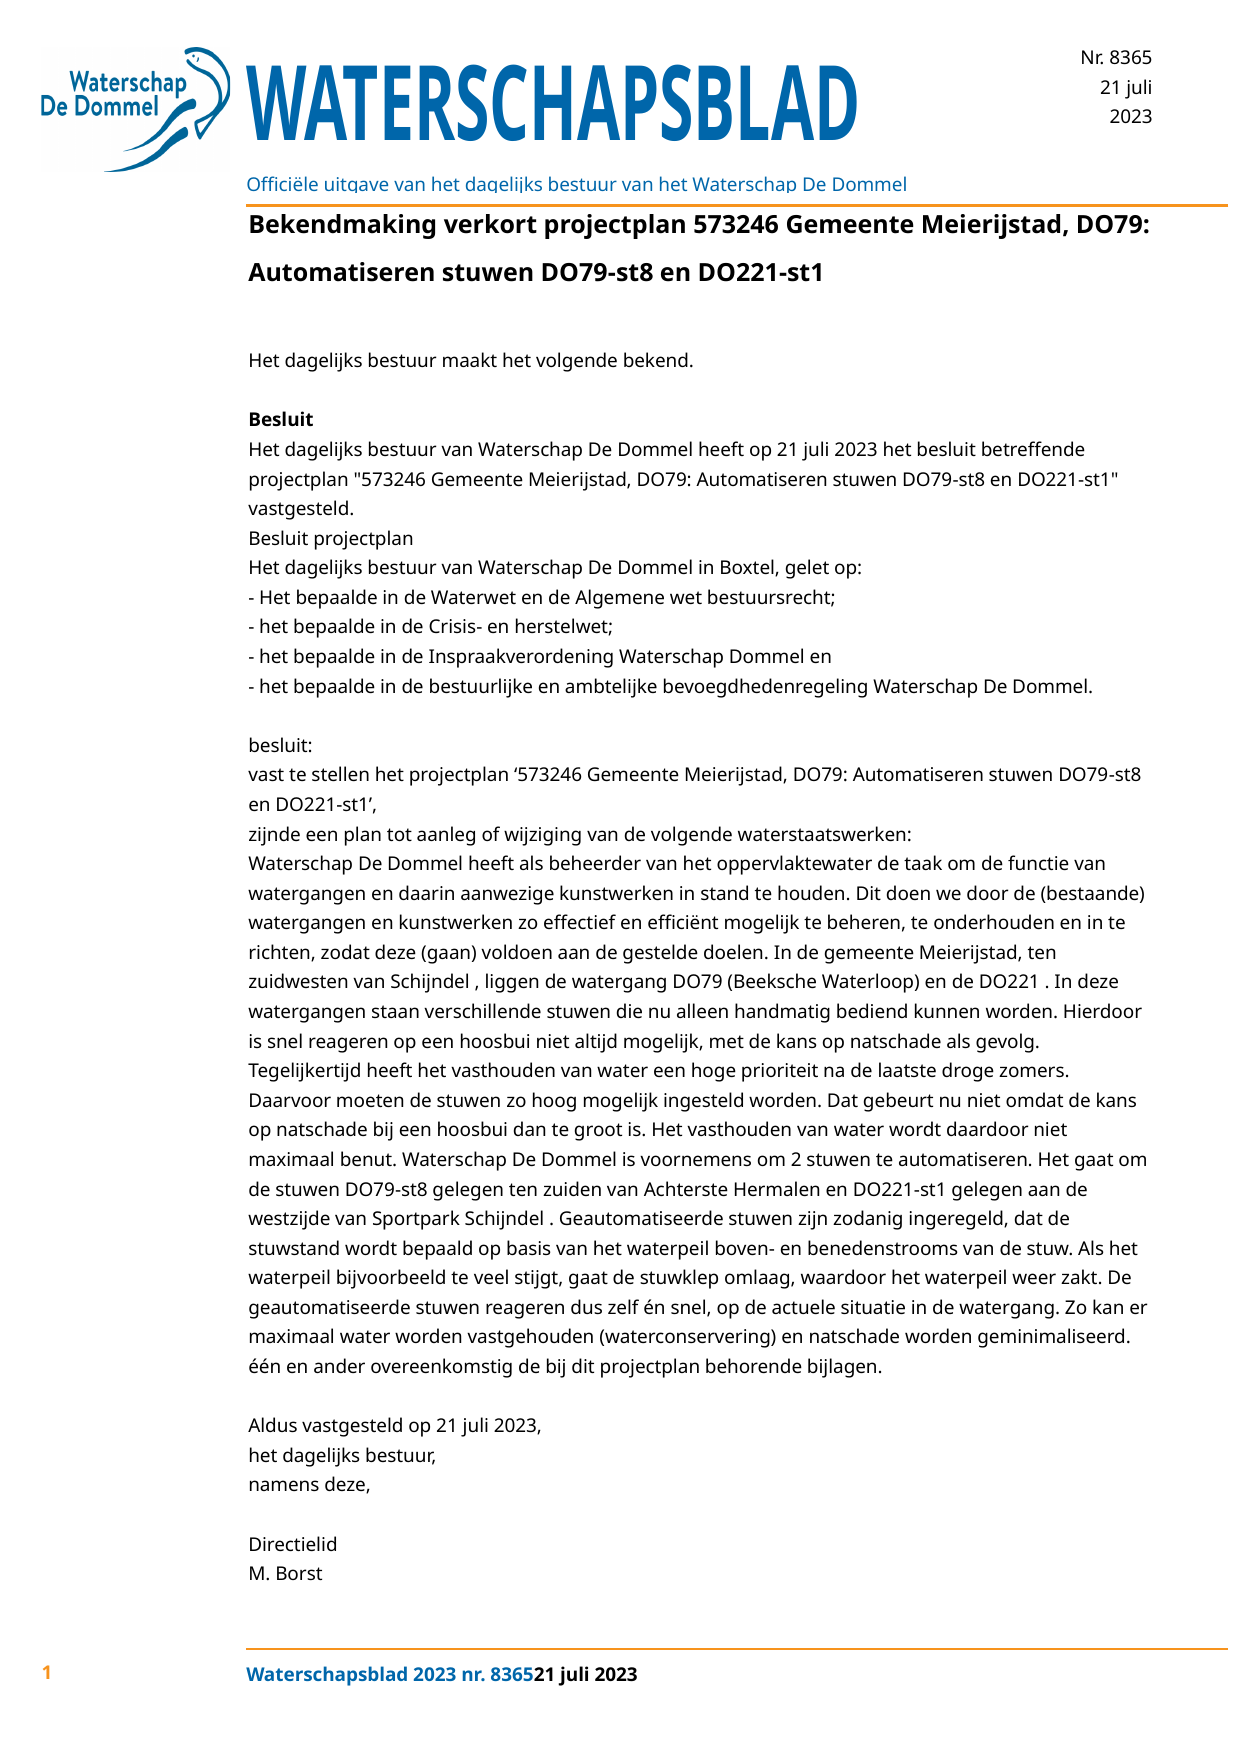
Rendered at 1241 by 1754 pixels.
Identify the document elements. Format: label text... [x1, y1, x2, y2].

picture [198, 118, 210, 131]
text ‑ het bepaalde in de bestuurlijke en ambtelijke bevoegdhedenregeling Waterschap De Dommel. [248, 673, 1152, 699]
picture [41, 47, 231, 172]
text Besluit projectplan [248, 525, 1152, 551]
text Aldus vastgesteld op 21 juli 2023, [248, 1412, 1152, 1438]
text vast te stellen het projectplan ‘573246 Gemeente Meierijstad, DO79: Automatiseren stuwen DO79‑st8 en DO221‑st1’, [248, 762, 1152, 817]
text één en ander overeenkomstig de bij dit projectplan behorende bijlagen. [248, 1353, 1152, 1379]
text ‑ het bepaalde in de Crisis‑ en herstelwet; [248, 614, 1152, 639]
text besluit: [248, 732, 1152, 758]
text Het dagelijks bestuur van Waterschap De Dommel in Boxtel, gelet op: [248, 554, 1152, 580]
text zijnde een plan tot aanleg of wijziging van de volgende waterstaatswerken: [248, 821, 1152, 847]
text M. Borst [248, 1560, 1152, 1586]
text namens deze, [248, 1472, 1152, 1497]
text Besluit [248, 407, 1152, 432]
picture [204, 47, 231, 76]
text Het dagelijks bestuur van Waterschap De Dommel heeft op 21 juli 2023 het besluit betreffende projectplan "573246 Gemeente Meierijstad, DO79: Automatiseren stuwen DO79‑st8 en DO221‑st1" vastgesteld. [248, 436, 1152, 521]
text Het dagelijks bestuur maakt het volgende bekend. [248, 347, 1152, 373]
text ‑ het bepaalde in de Inspraakverordening Waterschap Dommel en [248, 643, 1152, 669]
picture [45, 99, 51, 111]
text ‑ Het bepaalde in de Waterwet en de Algemene wet bestuursrecht; [248, 584, 1152, 610]
text het dagelijks bestuur, [248, 1442, 1152, 1468]
text Bekendmaking verkort projectplan 573246 Gemeente Meierijstad, DO79: Automatiseren stuwen DO79‑st8 en DO221‑st1 [248, 207, 1152, 288]
text Directielid [248, 1531, 1152, 1557]
text Waterschap De Dommel heeft als beheerder van het oppervlaktewater de taak om de functie van watergangen en daarin aanwezige kunstwerken in stand te houden. Dit doen we door de (bestaande) watergangen en kunstwerken zo effectief en efficiënt mogelijk te beheren, te onderhouden en in te richten, zodat deze (gaan) voldoen aan de gestelde doelen. In de gemeente Meierijstad, ten zuidwesten van Schijndel , liggen de watergang DO79 (Beeksche Waterloop) en de DO221 . In deze watergangen staan verschillende stuwen die nu alleen handmatig bediend kunnen worden. Hierdoor is snel reageren op een hoosbui niet altijd mogelijk, met de kans op natschade als gevolg. Tegelijkertijd heeft het vasthouden van water een hoge prioriteit na de laatste droge zomers. Daarvoor moeten de stuwen zo hoog mogelijk ingesteld worden. Dat gebeurt nu niet omdat de kans op natschade bij een hoosbui dan te groot is. Het vasthouden van water wordt daardoor niet maximaal benut. Waterschap De Dommel is voornemens om 2 stuwen te automatiseren. Het gaat om de stuwen DO79‑st8 gelegen ten zuiden van Achterste Hermalen en DO221‑st1 gelegen aan de westzijde van Sportpark Schijndel . Geautomatiseerde stuwen zijn zodanig ingeregeld, dat de stuwstand wordt bepaald op basis van het waterpeil boven‑ en benedenstrooms van de stuw. Als het waterpeil bijvoorbeeld te veel stijgt, gaat de stuwklep omlaag, waardoor het waterpeil weer zakt. De geautomatiseerde stuwen reageren dus zelf én snel, op de actuele situatie in de watergang. Zo kan er maximaal water worden vastgehouden (waterconservering) en natschade worden geminimaliseerd. [248, 850, 1152, 1349]
